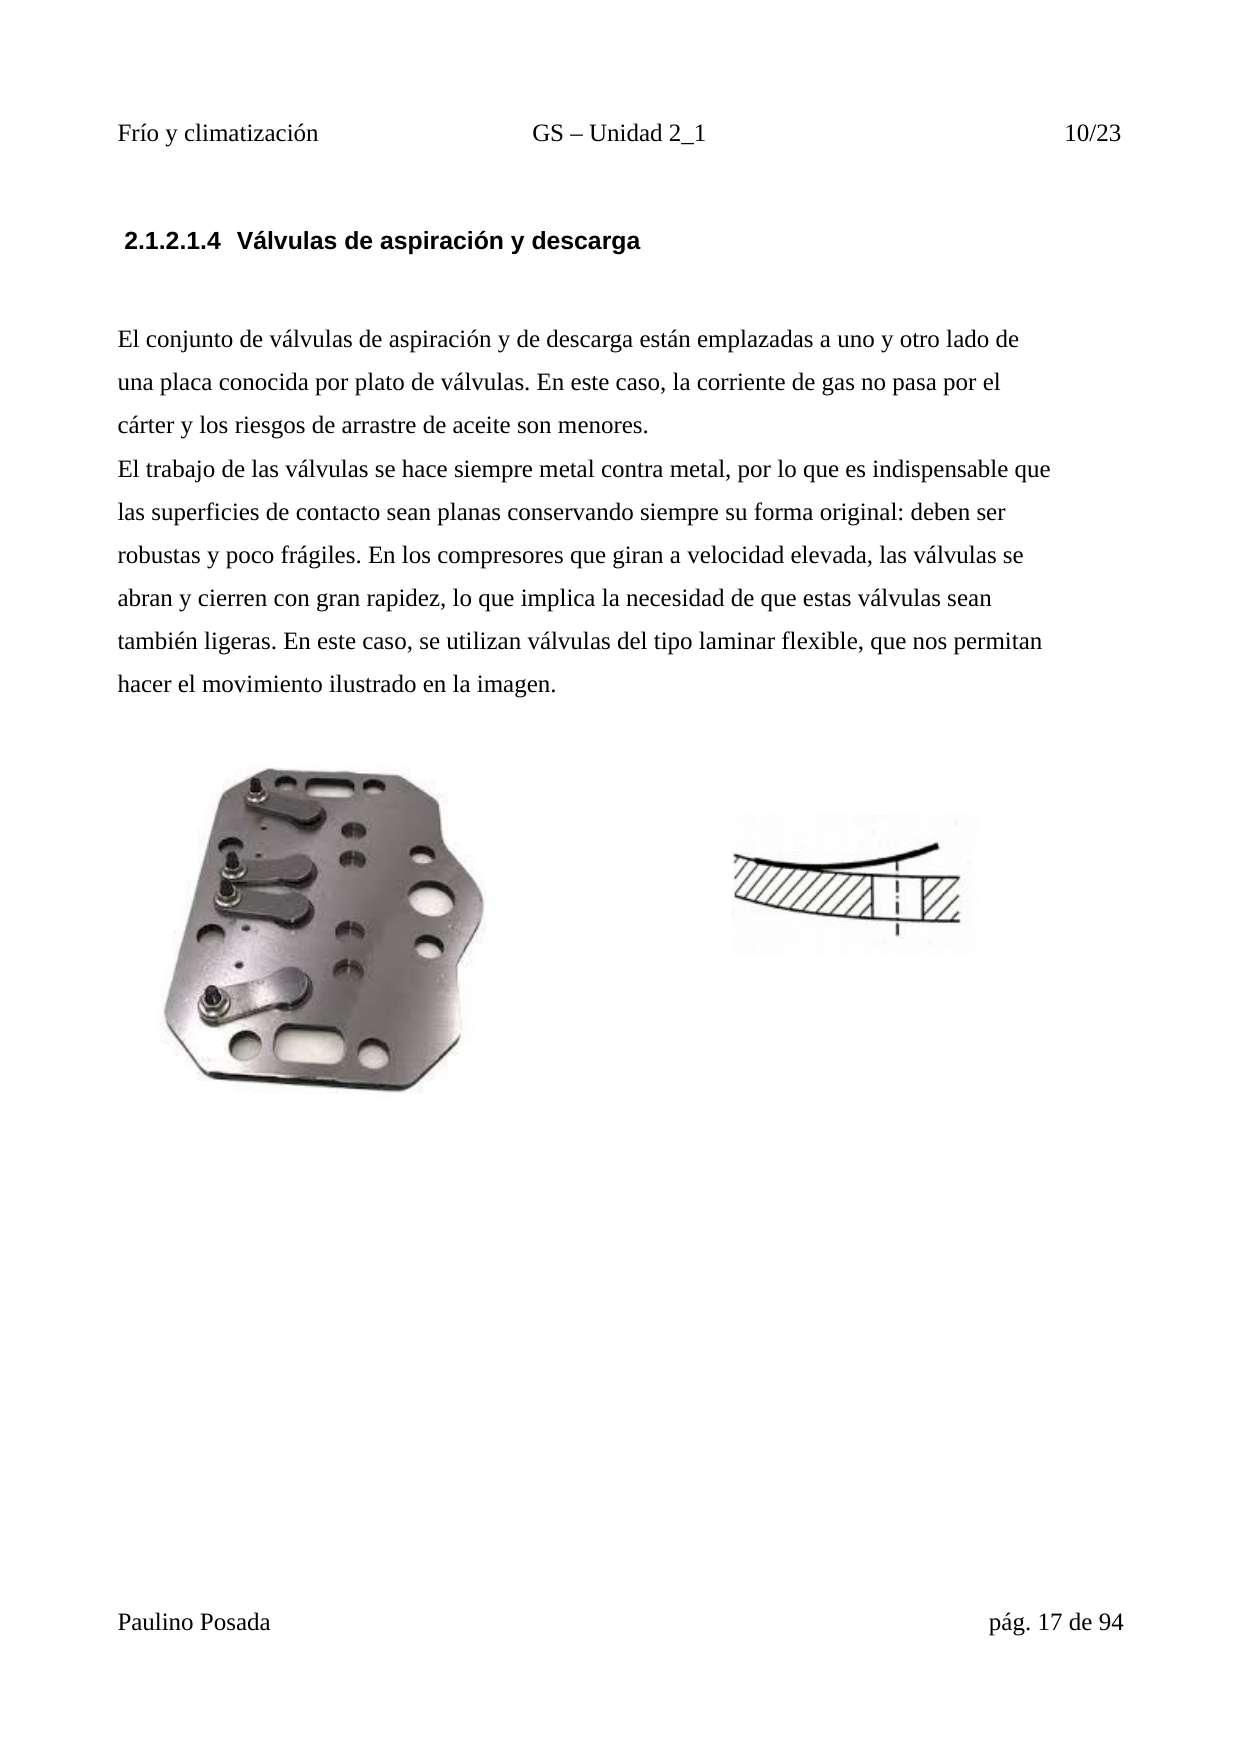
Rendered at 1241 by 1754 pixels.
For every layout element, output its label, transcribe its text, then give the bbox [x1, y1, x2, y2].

subtitle Válvulas de aspiración y descarga [117, 226, 1123, 254]
picture [148, 755, 500, 1108]
text abran y cierren con gran rapidez, lo que implica la necesidad de que estas válvulas sean [117, 583, 1123, 612]
text hacer el movimiento ilustrado en la imagen. [117, 669, 1123, 698]
text también ligeras. En este caso, se utilizan válvulas del tipo laminar flexible, que nos permitan [117, 626, 1123, 655]
text El conjunto de válvulas de aspiración y de descarga están emplazadas a uno y otro lado de [117, 324, 1123, 353]
picture [732, 814, 979, 956]
text cárter y los riesgos de arrastre de aceite son menores. [117, 411, 1123, 439]
text una placa conocida por plato de válvulas. En este caso, la corriente de gas no pasa por el [117, 367, 1123, 396]
text las superficies de contacto sean planas conservando siempre su forma original: deben ser [117, 497, 1123, 526]
text robustas y poco frágiles. En los compresores que giran a velocidad elevada, las válvulas se [117, 540, 1123, 569]
text El trabajo de las válvulas se hace siempre metal contra metal, por lo que es indispensable que [117, 454, 1123, 482]
